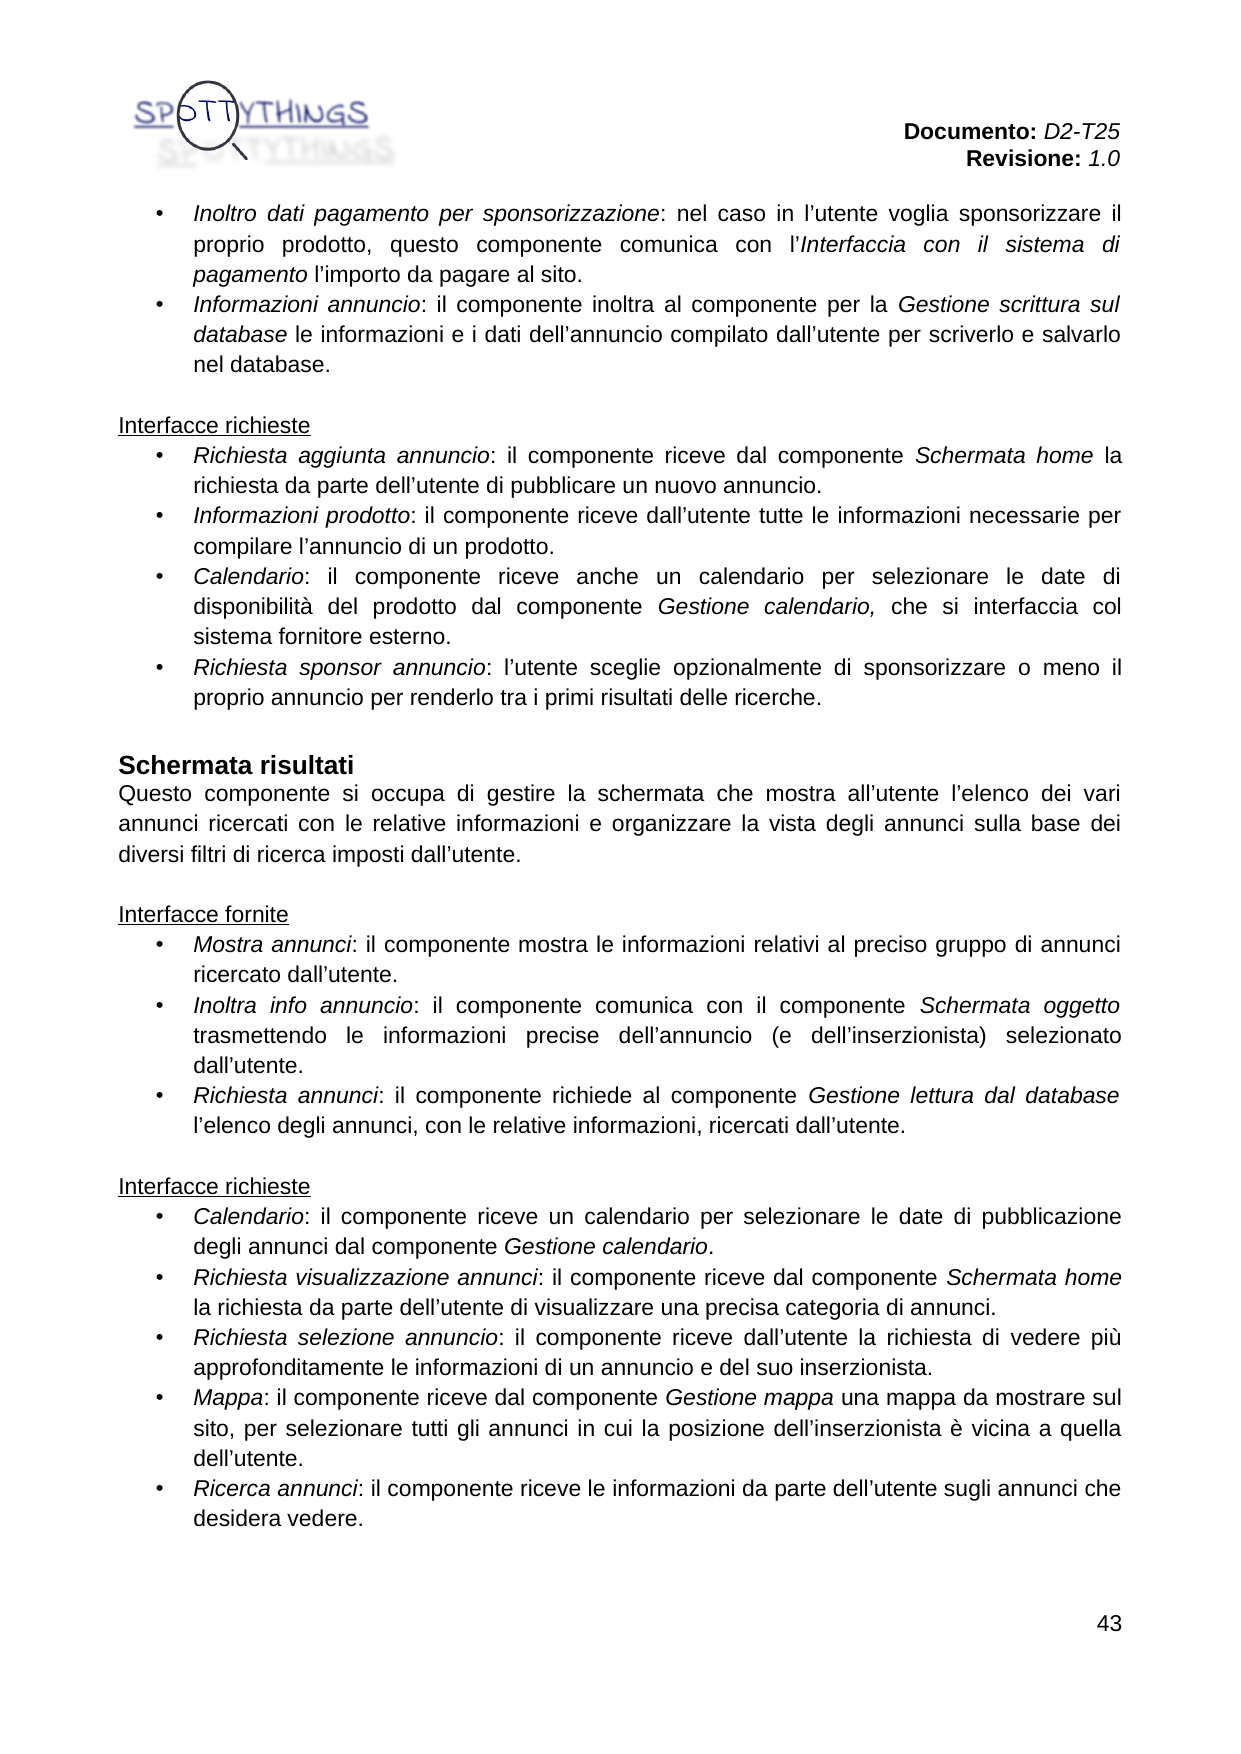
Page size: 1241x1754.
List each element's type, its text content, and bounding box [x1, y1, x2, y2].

list Richiesta selezione annuncio: il componente riceve dall’utente la richiesta di vedere più approfonditamente le informazioni di un annuncio e del suo inserzionista. [156, 1324, 1122, 1380]
list Inoltra info annuncio: il componente comunica con il componente Schermata oggetto trasmettendo le informazioni precise dell’annuncio (e dell’inserzionista) selezionato dall’utente. [156, 992, 1122, 1078]
text Interfacce richieste [118, 412, 1122, 438]
text Interfacce richieste [118, 1173, 1122, 1199]
list Mappa: il componente riceve dal componente Gestione mappa una mappa da mostrare sul sito, per selezionare tutti gli annunci in cui la posizione dell’inserzionista è vicina a quella dell’utente. [156, 1384, 1122, 1471]
list Informazioni annuncio: il componente inoltra al componente per la Gestione scrittura sul database le informazioni e i dati dell’annuncio compilato dall’utente per scriverlo e salvarlo nel database. [156, 291, 1122, 378]
list Calendario: il componente riceve anche un calendario per selezionare le date di disponibilità del prodotto dal componente Gestione calendario, che si interfaccia col sistema fornitore esterno. [156, 563, 1122, 649]
list Mostra annunci: il componente mostra le informazioni relativi al preciso gruppo di annunci ricercato dall’utente. [156, 931, 1122, 988]
list Informazioni prodotto: il componente riceve dall’utente tutte le informazioni necessarie per compilare l’annuncio di un prodotto. [156, 502, 1122, 559]
list Richiesta annunci: il componente richiede al componente Gestione lettura dal database l’elenco degli annunci, con le relative informazioni, ricercati dall’utente. [156, 1082, 1122, 1139]
list Calendario: il componente riceve un calendario per selezionare le date di pubblicazione degli annunci dal componente Gestione calendario. [156, 1203, 1122, 1259]
list Richiesta aggiunta annuncio: il componente riceve dal componente Schermata home la richiesta da parte dell’utente di pubblicare un nuovo annuncio. [156, 442, 1122, 498]
text Interfacce fornite [118, 901, 1122, 927]
list Richiesta visualizzazione annunci: il componente riceve dal componente Schermata home la richiesta da parte dell’utente di visualizzare una precisa categoria di annunci. [156, 1263, 1122, 1320]
list Richiesta sponsor annuncio: l’utente sceglie opzionalmente di sponsorizzare o meno il proprio annuncio per renderlo tra i primi risultati delle ricerche. [156, 653, 1122, 710]
list Ricerca annunci: il componente riceve le informazioni da parte dell’utente sugli annunci che desidera vedere. [156, 1475, 1122, 1531]
picture [123, 73, 399, 187]
list Inoltro dati pagamento per sponsorizzazione: nel caso in l’utente voglia sponsorizzare il proprio prodotto, questo componente comunica con l’Interfaccia con il sistema di pagamento l’importo da pagare al sito. [156, 200, 1122, 287]
text Questo componente si occupa di gestire la schermata che mostra all’utente l’elenco dei vari annunci ricercati con le relative informazioni e organizzare la vista degli annunci sulla base dei diversi filtri di ricerca imposti dall’utente. [118, 780, 1122, 867]
subtitle Schermata risultati [118, 750, 1122, 780]
